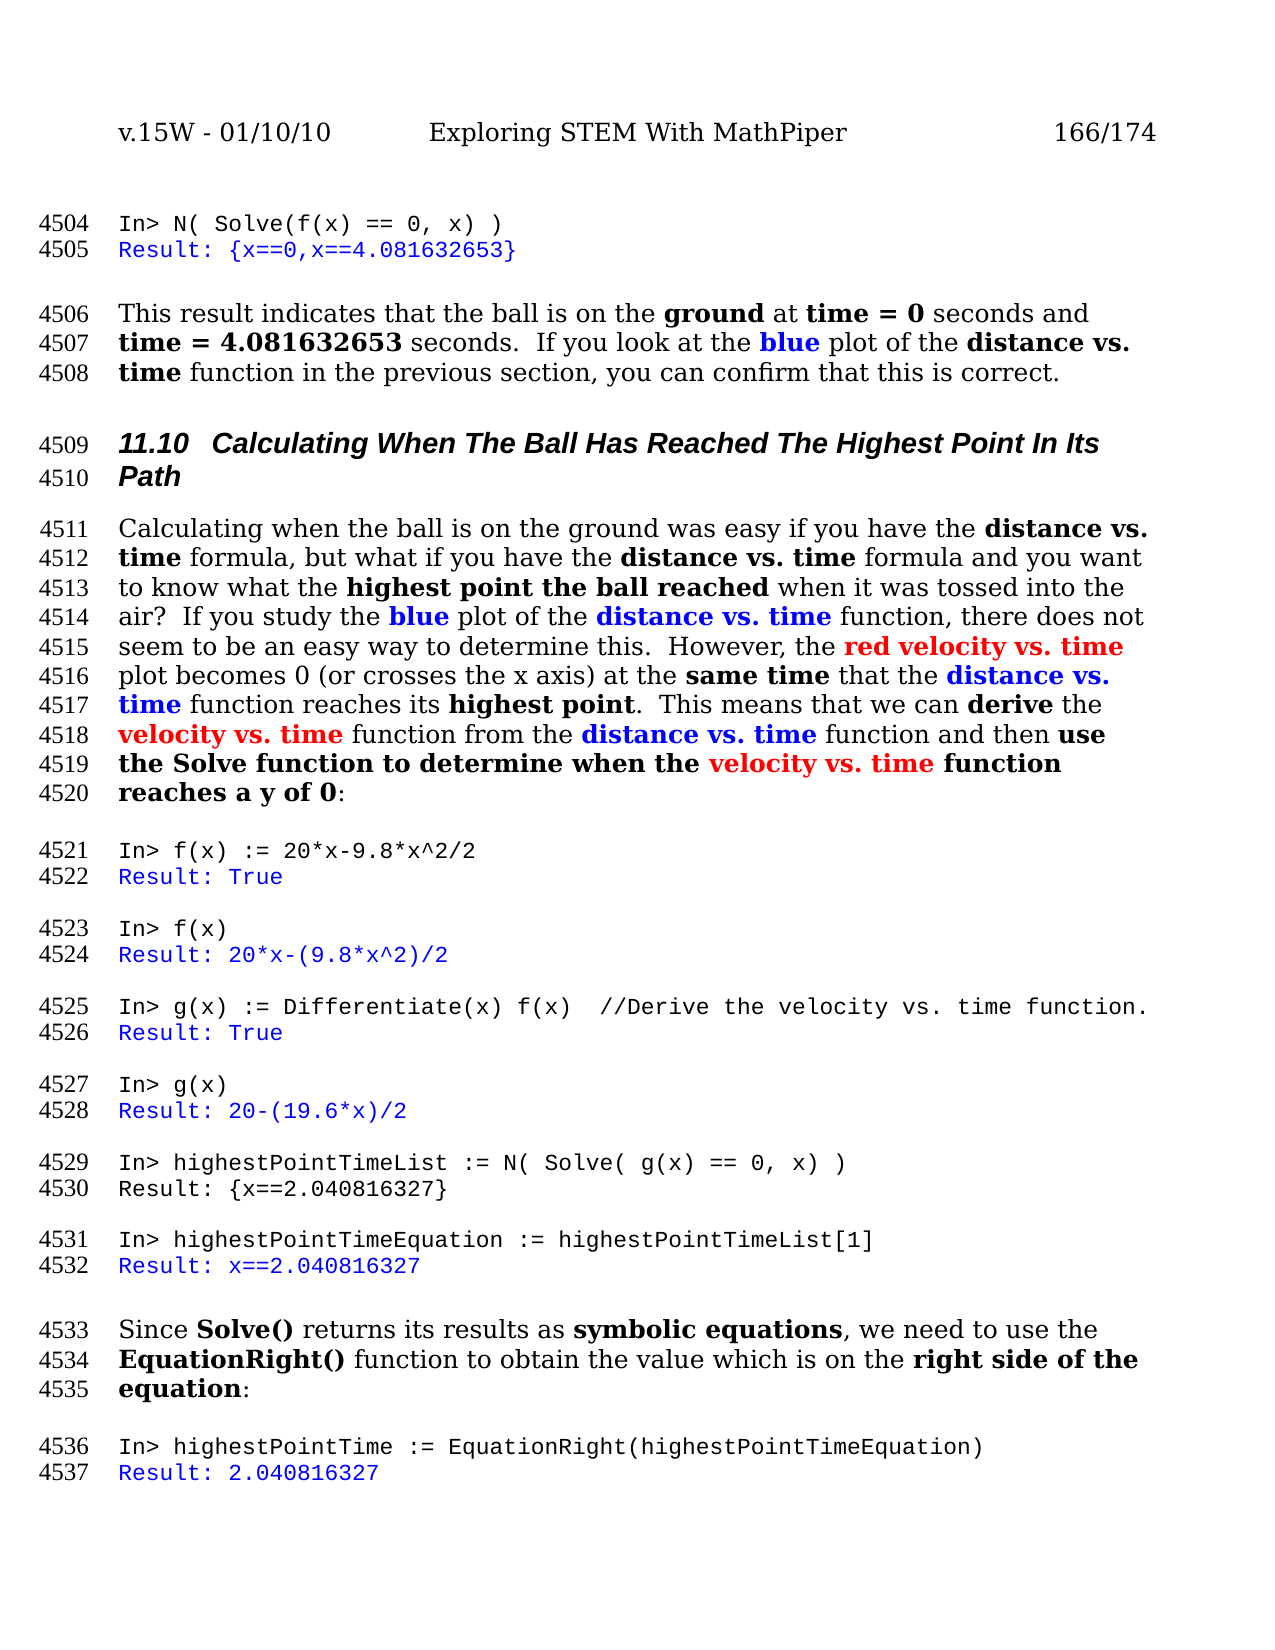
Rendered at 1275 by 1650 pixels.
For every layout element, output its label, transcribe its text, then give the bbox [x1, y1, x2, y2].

text In> f(x) := 20*x-9.8*x^2/2 [118, 840, 1157, 866]
text Result: {x==2.040816327} [118, 1177, 1157, 1203]
text Result: True [118, 866, 1157, 892]
text Result: True [118, 1021, 1157, 1047]
text Result: 20*x-(9.8*x^2)/2 [118, 943, 1157, 969]
text In> g(x) := Differentiate(x) f(x) //Derive the velocity vs. time function. [118, 995, 1157, 1021]
text Result: 2.040816327 [118, 1462, 1157, 1487]
text This result indicates that the ball is on the ground at time = 0 seconds and time = 4.081632653 seconds. If you look at the blue plot of the distance vs. time function in the previous section, you can confirm that this is correct. [118, 299, 1157, 387]
text In> highestPointTimeList := N( Solve( g(x) == 0, x) ) [118, 1151, 1157, 1177]
text Result: {x==0,x==4.081632653} [118, 238, 1157, 264]
text In> highestPointTimeEquation := highestPointTimeList[1] [118, 1229, 1157, 1255]
text In> f(x) [118, 917, 1157, 943]
text Since Solve() returns its results as symbolic equations, we need to use the EquationRight() function to obtain the value which is on the right side of the equation: [118, 1316, 1157, 1404]
text In> highestPointTime := EquationRight(highestPointTimeEquation) [118, 1436, 1157, 1462]
text Result: x==2.040816327 [118, 1255, 1157, 1281]
text Result: 20-(19.6*x)/2 [118, 1099, 1157, 1125]
subtitle Calculating When The Ball Has Reached The Highest Point In Its Path [118, 426, 1157, 493]
text In> g(x) [118, 1073, 1157, 1099]
text In> N( Solve(f(x) == 0, x) ) [118, 212, 1157, 238]
text Calculating when the ball is on the ground was easy if you have the distance vs. time formula, but what if you have the distance vs. time formula and you want to know what the highest point the ball reached when it was tossed into the air? If you study the blue plot of the distance vs. time function, there does not seem to be an easy way to determine this. However, the red velocity vs. time plot becomes 0 (or crosses the x axis) at the same time that the distance vs. time function reaches its highest point. This means that we can derive the velocity vs. time function from the distance vs. time function and then use the Solve function to determine when the velocity vs. time function reaches a y of 0: [118, 514, 1157, 808]
